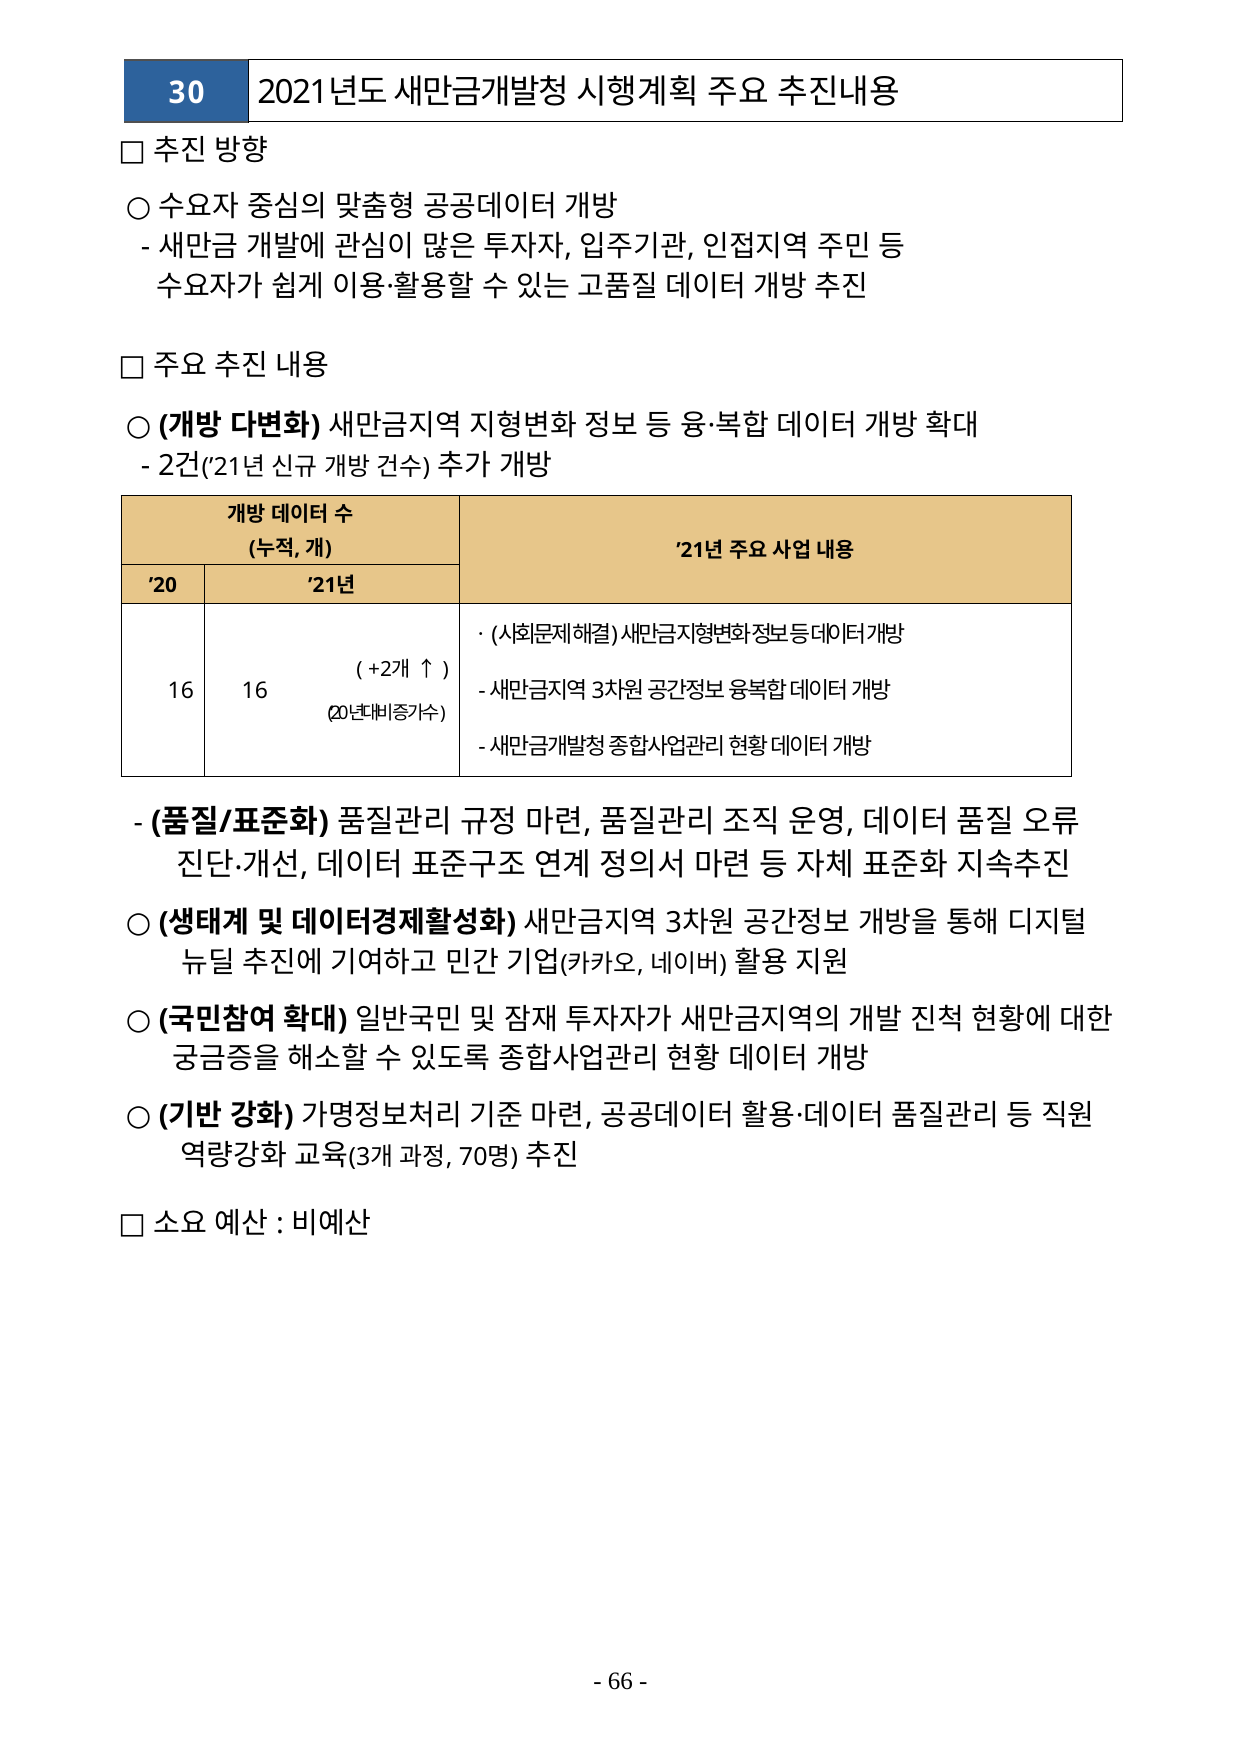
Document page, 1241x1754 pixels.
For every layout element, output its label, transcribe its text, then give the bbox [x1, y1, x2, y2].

table_header 개방 데이터 수 (누적, 개) [122, 496, 459, 564]
text ○ 수요자 중심의 맞춤형 공공데이터 개방 [118, 186, 1122, 225]
text - (품질/표준화) 품질관리 규정 마련, 품질관리 조직 운영, 데이터 품질 오류 진단‧개선, 데이터 표준구조 연계 정의서 마련 등 자체 표준화 지속추진 [118, 799, 1122, 884]
table_cell ’20 [122, 565, 204, 603]
table_header ’21년 주요 사업 내용 [460, 496, 1071, 603]
table_cell 16 [205, 604, 278, 776]
text ○ (국민참여 확대) 일반국민 및 잠재 투자자가 새만금지역의 개발 진척 현황에 대한 궁금증을 해소할 수 있도록 종합사업관리 현황 데이터 개방 [118, 998, 1122, 1077]
text ○ (생태계 및 데이터경제활성화) 새만금지역 3차원 공간정보 개방을 통해 디지털 뉴딜 추진에 기여하고 민간 기업(카카오, 네이버) 활용 지원 [118, 902, 1122, 981]
text □ 추진 방향 [118, 129, 1122, 169]
text 수요자가 쉽게 이용·활용할 수 있는 고품질 데이터 개방 추진 [118, 265, 1122, 305]
text ○ (개방 다변화) 새만금지역 지형변화 정보 등 융·복합 데이터 개방 확대 [118, 404, 1122, 444]
table_cell ’21년 [205, 565, 459, 603]
table_header 30 [124, 61, 248, 121]
table_cell 16 [122, 604, 204, 776]
text □ 소요 예산 : 비예산 [118, 1202, 1122, 1242]
table_cell ㆍ(사회문제 해결) 새만금 지형변화 정보 등 데이터 개방 - 새만금지역 3차원 공간정보 융복합 데이터 개방 - 새만금개발청 종합사업관리 현황 데이터 개방 [460, 604, 1071, 776]
table_cell ( +2개 ↑ ) (‘20년대비 증가 수) [278, 604, 459, 776]
text ○ (기반 강화) 가명정보처리 기준 마련, 공공데이터 활용·데이터 품질관리 등 직원 역량강화 교육(3개 과정, 70명) 추진 [118, 1094, 1122, 1174]
text - 새만금 개발에 관심이 많은 투자자, 입주기관, 인접지역 주민 등 [118, 225, 1122, 265]
text - 2건(’21년 신규 개방 건수) 추가 개방 [118, 444, 1122, 483]
text □ 주요 추진 내용 [118, 344, 1122, 384]
table_header 2021년도 새만금개발청 시행계획 주요 추진내용 [249, 60, 1122, 121]
